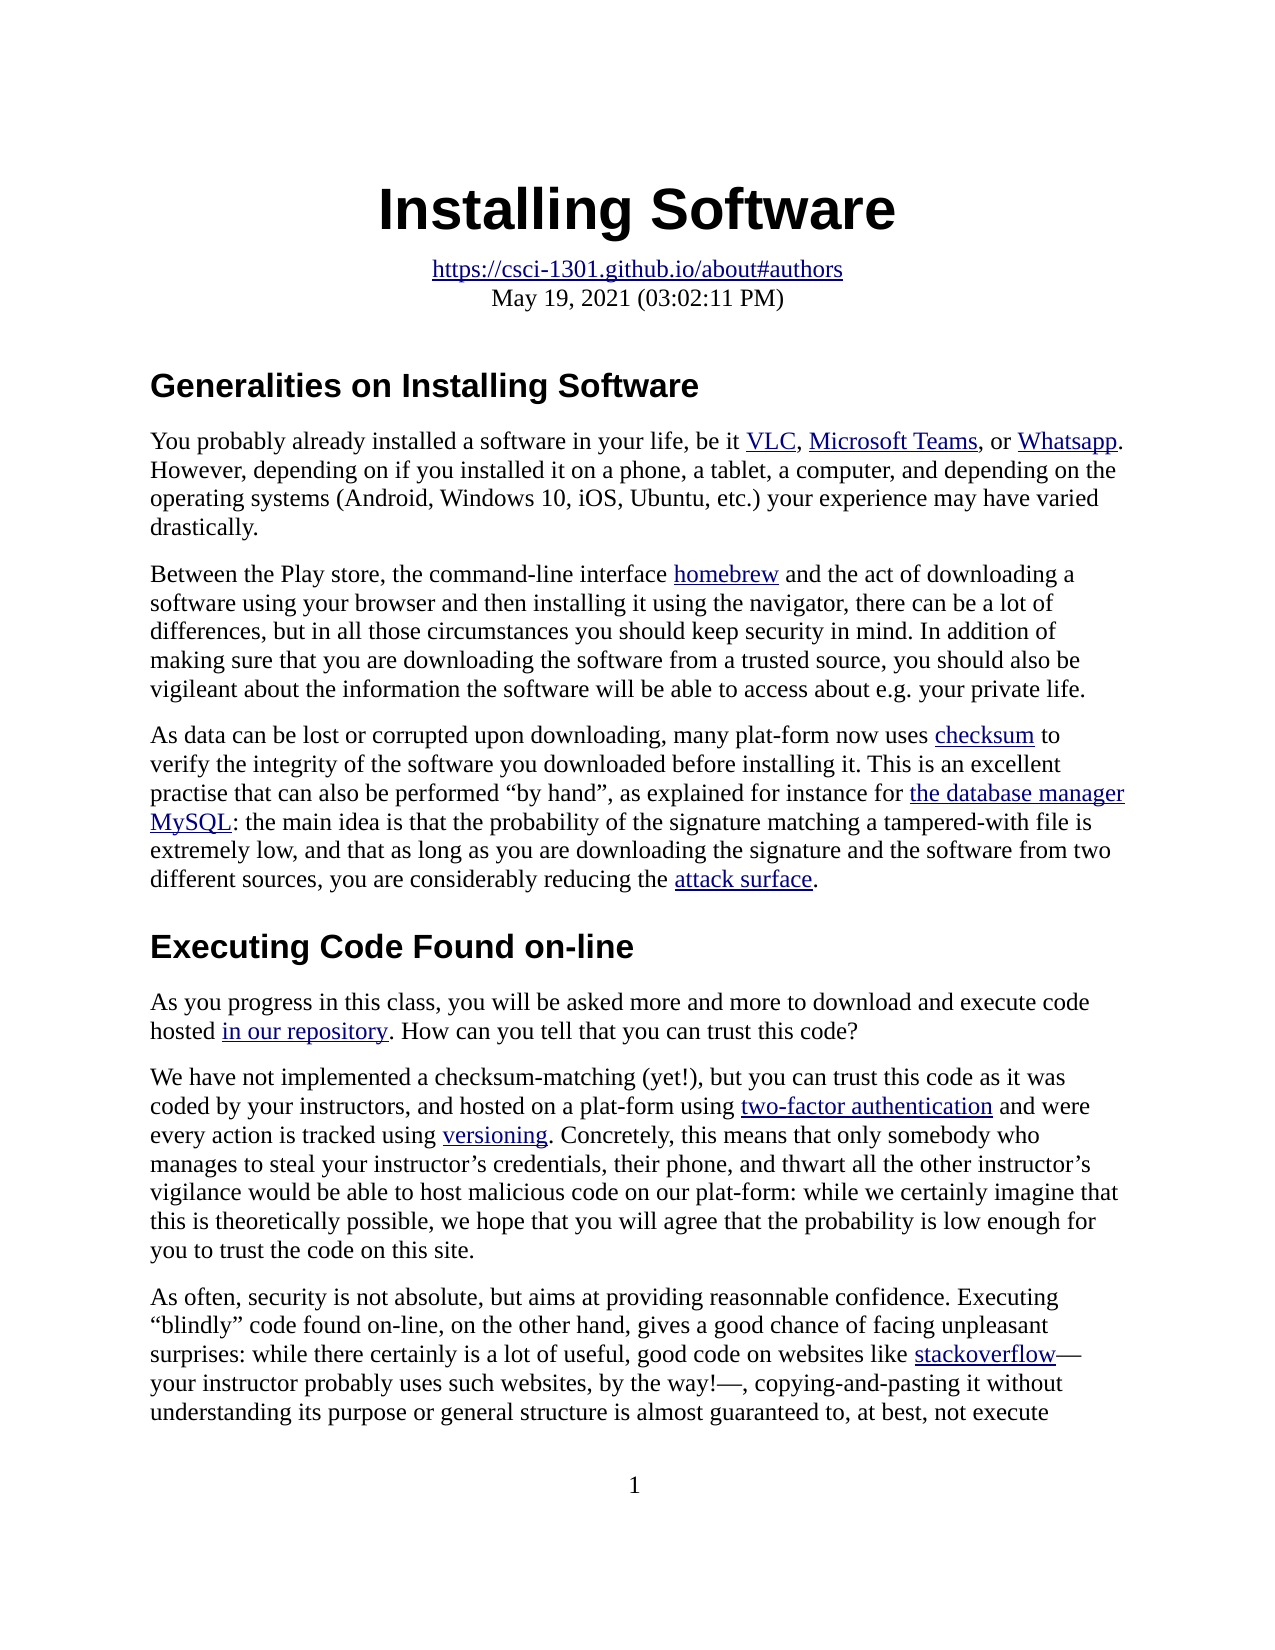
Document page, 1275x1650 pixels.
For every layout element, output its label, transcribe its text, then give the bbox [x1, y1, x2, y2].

text As you progress in this class, you will be asked more and more to download and execute code hosted in our repository. How can you tell that you can trust this code? [150, 987, 1125, 1044]
title Installing Software [150, 175, 1125, 242]
subtitle Executing Code Found on-line [150, 927, 1125, 966]
text As data can be lost or corrupted upon downloading, many plat-form now uses checksum to verify the integrity of the software you downloaded before installing it. This is an excellent practise that can also be performed “by hand”, as explained for instance for the database manager MySQL: the main idea is that the probability of the signature matching a tampered-with file is extremely low, and that as long as you are downloading the signature and the software from two different sources, you are considerably reducing the attack surface. [150, 721, 1125, 893]
text Between the Play store, the command-line interface homebrew and the act of downloading a software using your browser and then installing it using the navigator, there can be a lot of differences, but in all those circumstances you should keep security in mind. In addition of making sure that you are downloading the software from a trusted source, you should also be vigileant about the information the software will be able to access about e.g. your private life. [150, 559, 1125, 703]
subtitle Generalities on Installing Software [150, 366, 1125, 404]
text You probably already installed a software in your life, be it VLC, Microsoft Teams, or Whatsapp. However, depending on if you installed it on a phone, a tablet, a computer, and depending on the operating systems (Android, Windows 10, iOS, Ubuntu, etc.) your experience may have varied drastically. [150, 426, 1125, 541]
text May 19, 2021 (03:02:11 PM) [150, 283, 1125, 312]
text We have not implemented a checksum-matching (yet!), but you can trust this code as it was coded by your instructors, and hosted on a plat-form using two-factor authentication and were every action is tracked using versioning. Concretely, this means that only somebody who manages to steal your instructor’s credentials, their phone, and thwart all the other instructor’s vigilance would be able to host malicious code on our plat-form: while we certainly imagine that this is theoretically possible, we hope that you will agree that the probability is low enough for you to trust the code on this site. [150, 1062, 1125, 1264]
text As often, security is not absolute, but aims at providing reasonnable confidence. Executing “blindly” code found on-line, on the other hand, gives a good chance of facing unpleasant surprises: while there certainly is a lot of useful, good code on websites like stackoverflow—your instructor probably uses such websites, by the way!—, copying-and-pasting it without understanding its purpose or general structure is almost guaranteed to, at best, not execute [150, 1282, 1125, 1425]
text https://csci-1301.github.io/about#authors [150, 254, 1125, 283]
